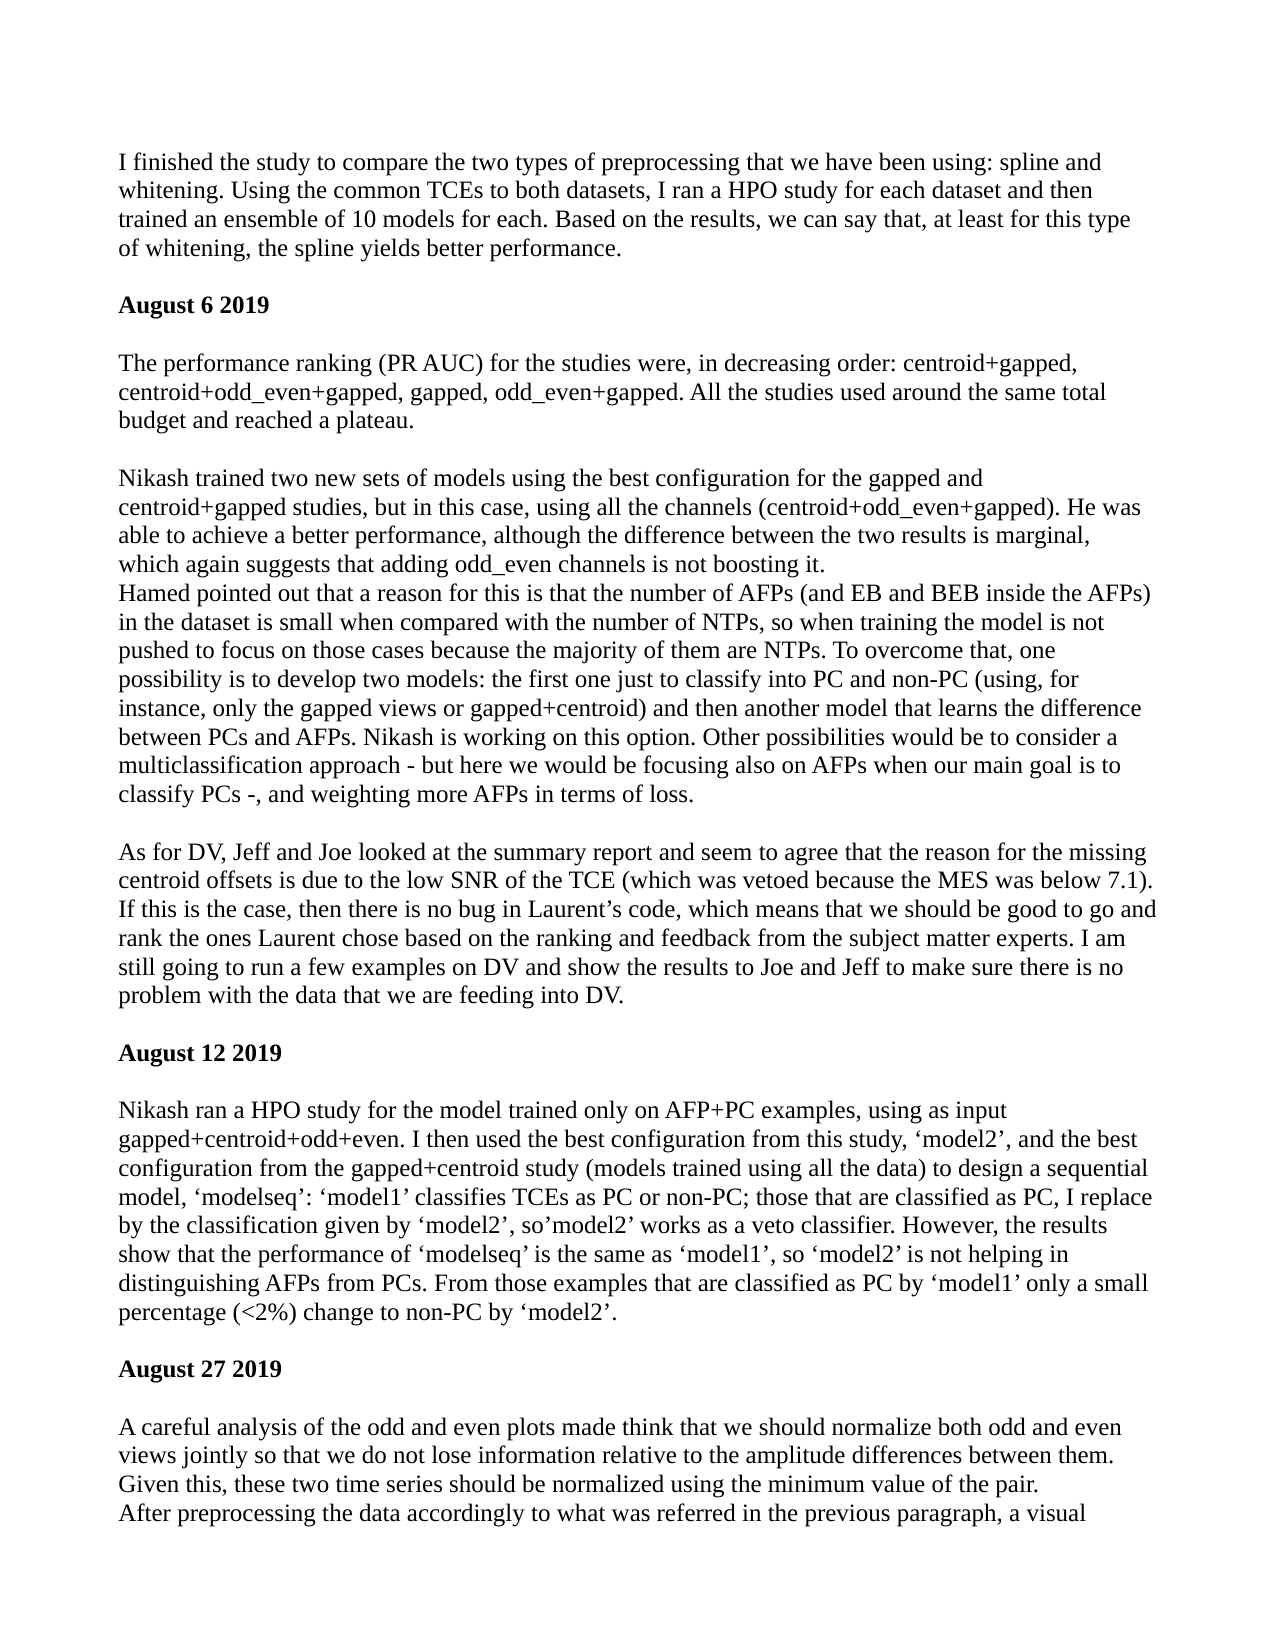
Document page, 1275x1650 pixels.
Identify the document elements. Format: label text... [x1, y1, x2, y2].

text August 6 2019 [118, 291, 1157, 319]
text I finished the study to compare the two types of preprocessing that we have been using: spline and whitening. Using the common TCEs to both datasets, I ran a HPO study for each dataset and then trained an ensemble of 10 models for each. Based on the results, we can say that, at least for this type of whitening, the spline yields better performance. [118, 147, 1157, 262]
text After preprocessing the data accordingly to what was referred in the previous paragraph, a visual [118, 1498, 1157, 1527]
text August 12 2019 [118, 1038, 1157, 1067]
text Nikash trained two new sets of models using the best configuration for the gapped and centroid+gapped studies, but in this case, using all the channels (centroid+odd_even+gapped). He was able to achieve a better performance, although the difference between the two results is marginal, which again suggests that adding odd_even channels is not boosting it. [118, 463, 1157, 578]
text Hamed pointed out that a reason for this is that the number of AFPs (and EB and BEB inside the AFPs) in the dataset is small when compared with the number of NTPs, so when training the model is not pushed to focus on those cases because the majority of them are NTPs. To overcome that, one possibility is to develop two models: the first one just to classify into PC and non-PC (using, for instance, only the gapped views or gapped+centroid) and then another model that learns the difference between PCs and AFPs. Nikash is working on this option. Other possibilities would be to consider a multiclassification approach - but here we would be focusing also on AFPs when our main goal is to classify PCs -, and weighting more AFPs in terms of loss. [118, 578, 1157, 808]
text August 27 2019 [118, 1354, 1157, 1383]
text The performance ranking (PR AUC) for the studies were, in decreasing order: centroid+gapped, centroid+odd_even+gapped, gapped, odd_even+gapped. All the studies used around the same total budget and reached a plateau. [118, 348, 1157, 434]
text A careful analysis of the odd and even plots made think that we should normalize both odd and even views jointly so that we do not lose information relative to the amplitude differences between them. Given this, these two time series should be normalized using the minimum value of the pair. [118, 1412, 1157, 1498]
text As for DV, Jeff and Joe looked at the summary report and seem to agree that the reason for the missing centroid offsets is due to the low SNR of the TCE (which was vetoed because the MES was below 7.1). If this is the case, then there is no bug in Laurent’s code, which means that we should be good to go and rank the ones Laurent chose based on the ranking and feedback from the subject matter experts. I am still going to run a few examples on DV and show the results to Joe and Jeff to make sure there is no problem with the data that we are feeding into DV. [118, 837, 1157, 1009]
text Nikash ran a HPO study for the model trained only on AFP+PC examples, using as input gapped+centroid+odd+even. I then used the best configuration from this study, ‘model2’, and the best configuration from the gapped+centroid study (models trained using all the data) to design a sequential model, ‘modelseq’: ‘model1’ classifies TCEs as PC or non-PC; those that are classified as PC, I replace by the classification given by ‘model2’, so’model2’ works as a veto classifier. However, the results show that the performance of ‘modelseq’ is the same as ‘model1’, so ‘model2’ is not helping in distinguishing AFPs from PCs. From those examples that are classified as PC by ‘model1’ only a small percentage (<2%) change to non-PC by ‘model2’. [118, 1096, 1157, 1326]
